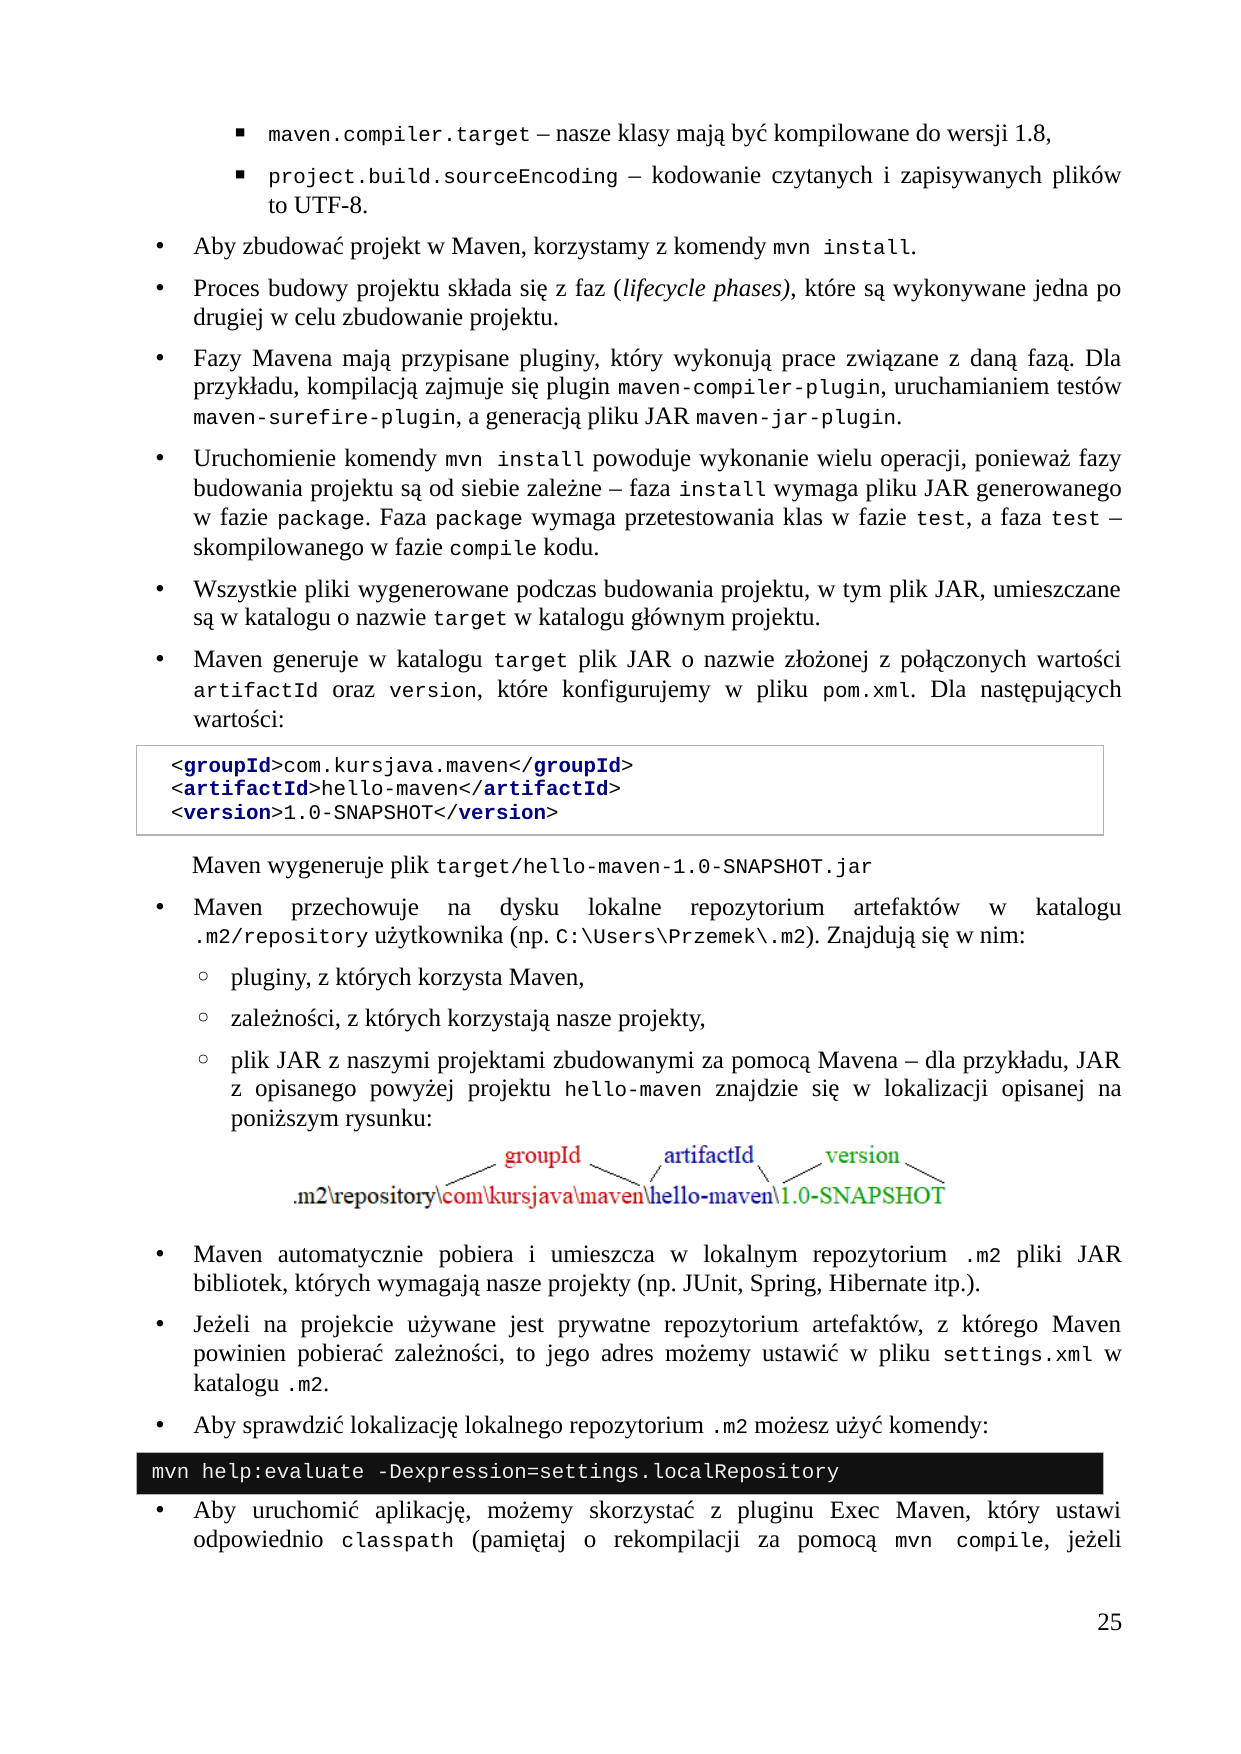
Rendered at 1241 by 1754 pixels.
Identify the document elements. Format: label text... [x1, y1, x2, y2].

list Aby sprawdzić lokalizację lokalnego repozytorium .m2 możesz użyć komendy: [156, 1410, 1122, 1439]
text Maven wygeneruje plik target/hello-maven-1.0-SNAPSHOT.jar [118, 850, 1122, 879]
list Jeżeli na projekcie używane jest prywatne repozytorium artefaktów, z którego Maven powinien pobierać zależności, to jego adres możemy ustawić w pliku settings.xml w katalogu .m2. [156, 1309, 1122, 1397]
list maven.compiler.target – nasze klasy mają być kompilowane do wersji 1.8, [231, 118, 1122, 148]
list Aby uruchomić aplikację, możemy skorzystać z pluginu Exec Maven, który ustawi odpowiednio classpath (pamiętaj o rekompilacji za pomocą mvn compile, jeżeli [156, 1495, 1122, 1553]
list Wszystkie pliki wygenerowane podczas budowania projektu, w tym plik JAR, umieszczane są w katalogu o nazwie target w katalogu głównym projektu. [156, 574, 1122, 632]
text <artifactId>hello-maven</artifactId> [137, 768, 1103, 792]
list project.build.sourceEncoding – kodowanie czytanych i zapisywanych plików to UTF-8. [231, 160, 1122, 218]
list Proces budowy projektu składa się z faz (lifecycle phases), które są wykonywane jedna po drugiej w celu zbudowanie projektu. [156, 273, 1122, 330]
text mvn help:evaluate -Dexpression=settings.localRepository [137, 1453, 1103, 1494]
list Fazy Mavena mają przypisane pluginy, który wykonują prace związane z daną fazą. Dla przykładu, kompilacją zajmuje się plugin maven-compiler-plugin, uruchamianiem testów maven-surefire-plugin, a generacją pliku JAR maven-jar-plugin. [156, 343, 1122, 431]
list pluginy, z których korzysta Maven, [193, 962, 1122, 991]
list Maven przechowuje na dysku lokalne repozytorium artefaktów w katalogu .m2/repository użytkownika (np. C:\Users\Przemek\.m2). Znajdują się w nim: [156, 892, 1122, 950]
list Uruchomienie komendy mvn install powoduje wykonanie wielu operacji, ponieważ fazy budowania projektu są od siebie zależne – faza install wymaga pliku JAR generowanego w fazie package. Faza package wymaga przetestowania klas w fazie test, a faza test – skompilowanego w fazie compile kodu. [156, 443, 1122, 561]
picture [293, 1144, 947, 1210]
list plik JAR z naszymi projektami zbudowanymi za pomocą Mavena – dla przykładu, JAR z opisanego powyżej projektu hello-maven znajdzie się w lokalizacji opisanej na poniższym rysunku: [193, 1045, 1122, 1132]
text <version>1.0-SNAPSHOT</version> [137, 792, 1103, 834]
list Maven generuje w katalogu target plik JAR o nazwie złożonej z połączonych wartości artifactId oraz version, które konfigurujemy w pliku pom.xml. Dla następujących wartości: [156, 644, 1122, 732]
list zależności, z których korzystają nasze projekty, [193, 1003, 1122, 1032]
text <groupId>com.kursjava.maven</groupId> [137, 746, 1103, 768]
list Maven automatycznie pobiera i umieszcza w lokalnym repozytorium .m2 pliki JAR bibliotek, których wymagają nasze projekty (np. JUnit, Spring, Hibernate itp.). [156, 1144, 1122, 1297]
list Aby zbudować projekt w Maven, korzystamy z komendy mvn install. [156, 231, 1122, 260]
